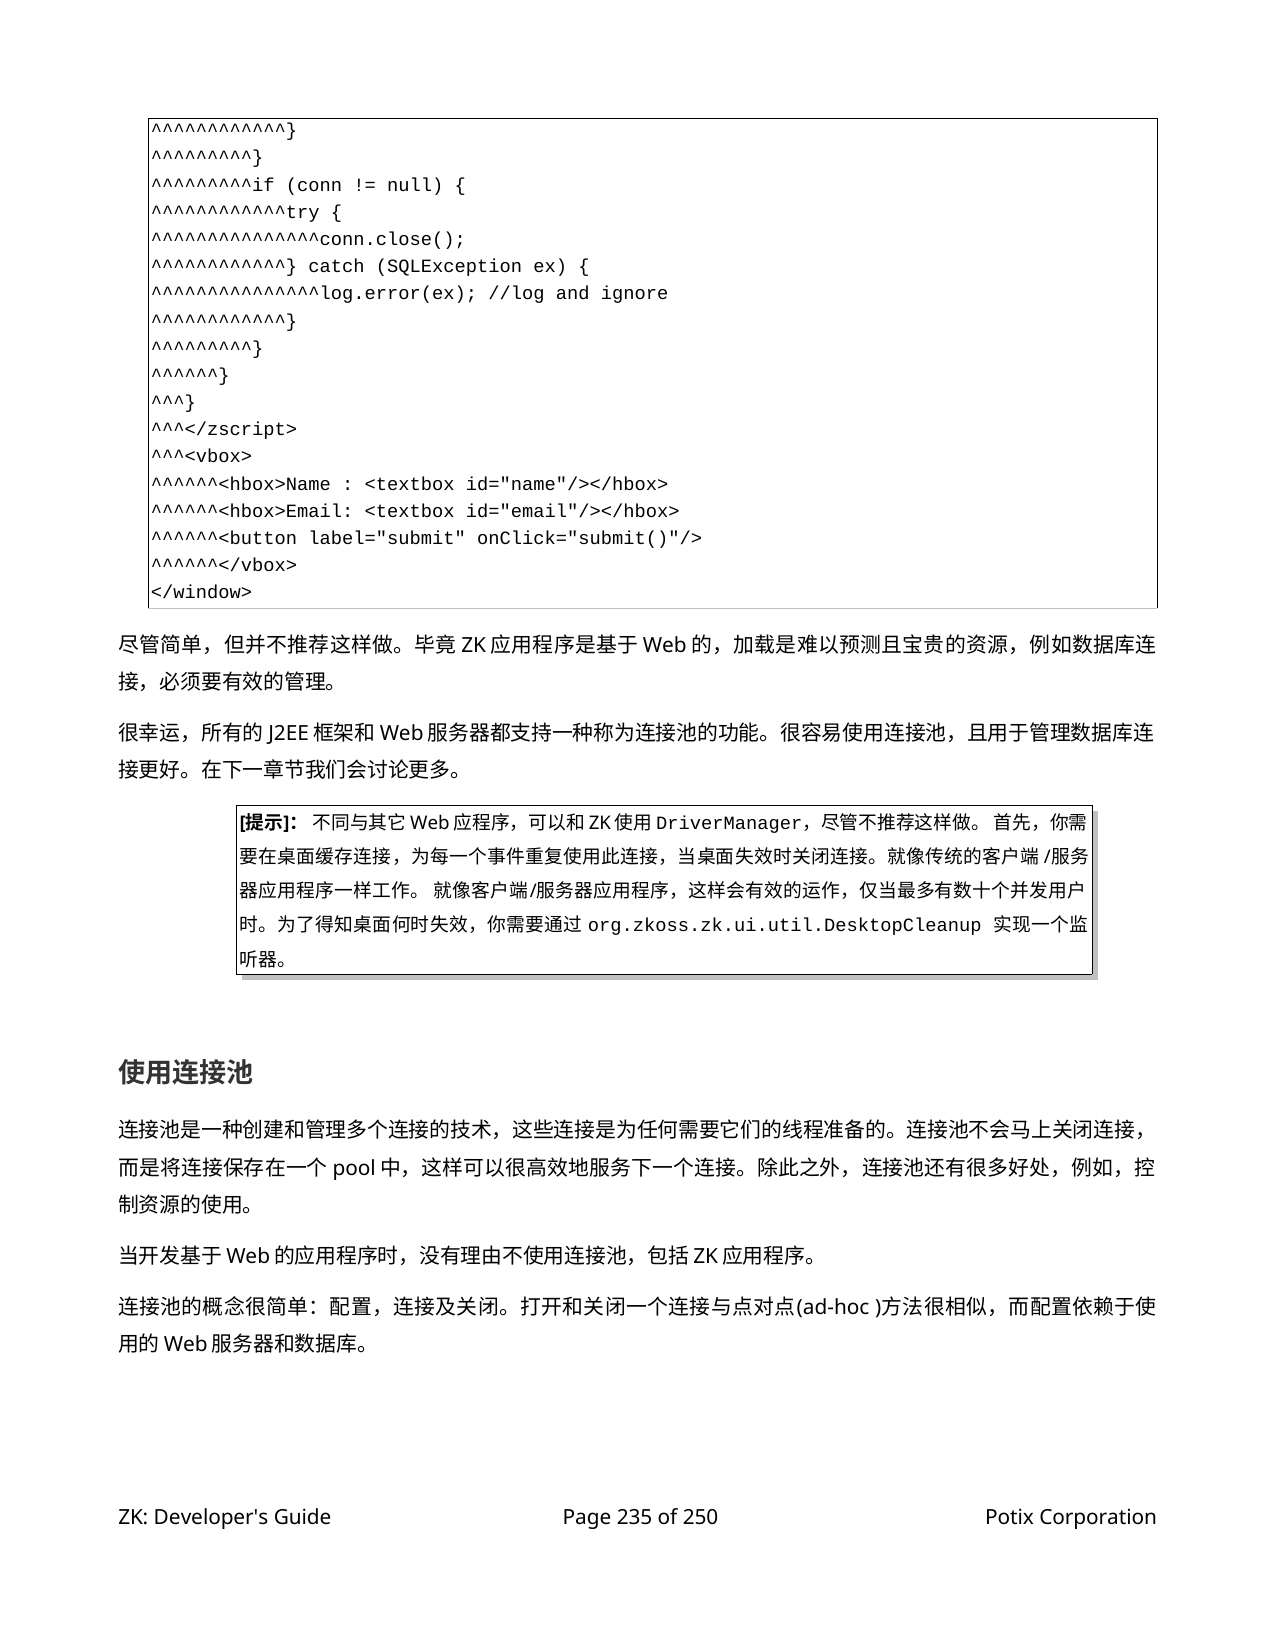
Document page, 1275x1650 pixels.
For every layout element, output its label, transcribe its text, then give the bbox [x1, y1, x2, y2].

text ^^^<vbox> [149, 444, 1157, 469]
text ^^^^^^</vbox> [149, 553, 1157, 577]
text ^^^^^^^^^^^^^^^log.error(ex); //log and ignore [149, 281, 1157, 306]
subtitle 使用连接池 [118, 1051, 1157, 1090]
text ^^^^^^^^^^^^} catch (SQLException ex) { [149, 254, 1157, 278]
text ^^^^^^^^^^^^} [149, 119, 1157, 142]
text ^^^^^^^^^} [149, 336, 1157, 360]
text ^^^</zscript> [149, 417, 1157, 441]
text 尽管简单，但并不推荐这样做。毕竟ZK应用程序是基于Web的，加载是难以预测且宝贵的资源，例如数据库连接，必须要有效的管理。 [118, 628, 1157, 696]
text [提示]： 不同与其它Web应程序，可以和ZK使用DriverManager，尽管不推荐这样做。 首先，你需要在桌面缓存连接，为每一个事件重复使用此连接，当桌面失效时关闭连接。就像传统的客户端/服务器应用程序一样工作。 就像客户端/服务器应用程序，这样会有效的运作，仅当最多有数十个并发用户时。为了得知桌面何时失效，你需要通过org.zkoss.zk.ui.util.DesktopCleanup 实现一个监听器。 [237, 806, 1092, 974]
text 连接池是一种创建和管理多个连接的技术，这些连接是为任何需要它们的线程准备的。连接池不会马上关闭连接，而是将连接保存在一个pool中，这样可以很高效地服务下一个连接。除此之外，连接池还有很多好处，例如，控制资源的使用。 [118, 1114, 1157, 1219]
text ^^^^^^^^^^^^^^^conn.close(); [149, 227, 1157, 251]
text ^^^^^^<button label="submit" onClick="submit()"/> [149, 526, 1157, 550]
text 很幸运，所有的J2EE框架和Web服务器都支持一种称为连接池的功能。很容易使用连接池，且用于管理数据库连接更好。在下一章节我们会讨论更多。 [118, 716, 1157, 784]
text ^^^^^^^^^if (conn != null) { [149, 172, 1157, 197]
text ^^^} [149, 390, 1157, 414]
text ^^^^^^^^^^^^} [149, 308, 1157, 333]
text ^^^^^^^^^} [149, 145, 1157, 169]
text ^^^^^^} [149, 363, 1157, 387]
text ^^^^^^^^^^^^try { [149, 200, 1157, 224]
text ^^^^^^<hbox>Name : <textbox id="name"/></hbox> [149, 472, 1157, 496]
text ^^^^^^<hbox>Email: <textbox id="email"/></hbox> [149, 499, 1157, 523]
text 连接池的概念很简单：配置，连接及关闭。打开和关闭一个连接与点对点(ad-hoc )方法很相似，而配置依赖于使用的Web服务器和数据库。 [118, 1290, 1157, 1358]
text 当开发基于Web的应用程序时，没有理由不使用连接池，包括ZK应用程序。 [118, 1239, 1157, 1269]
text </window> [149, 580, 1157, 608]
